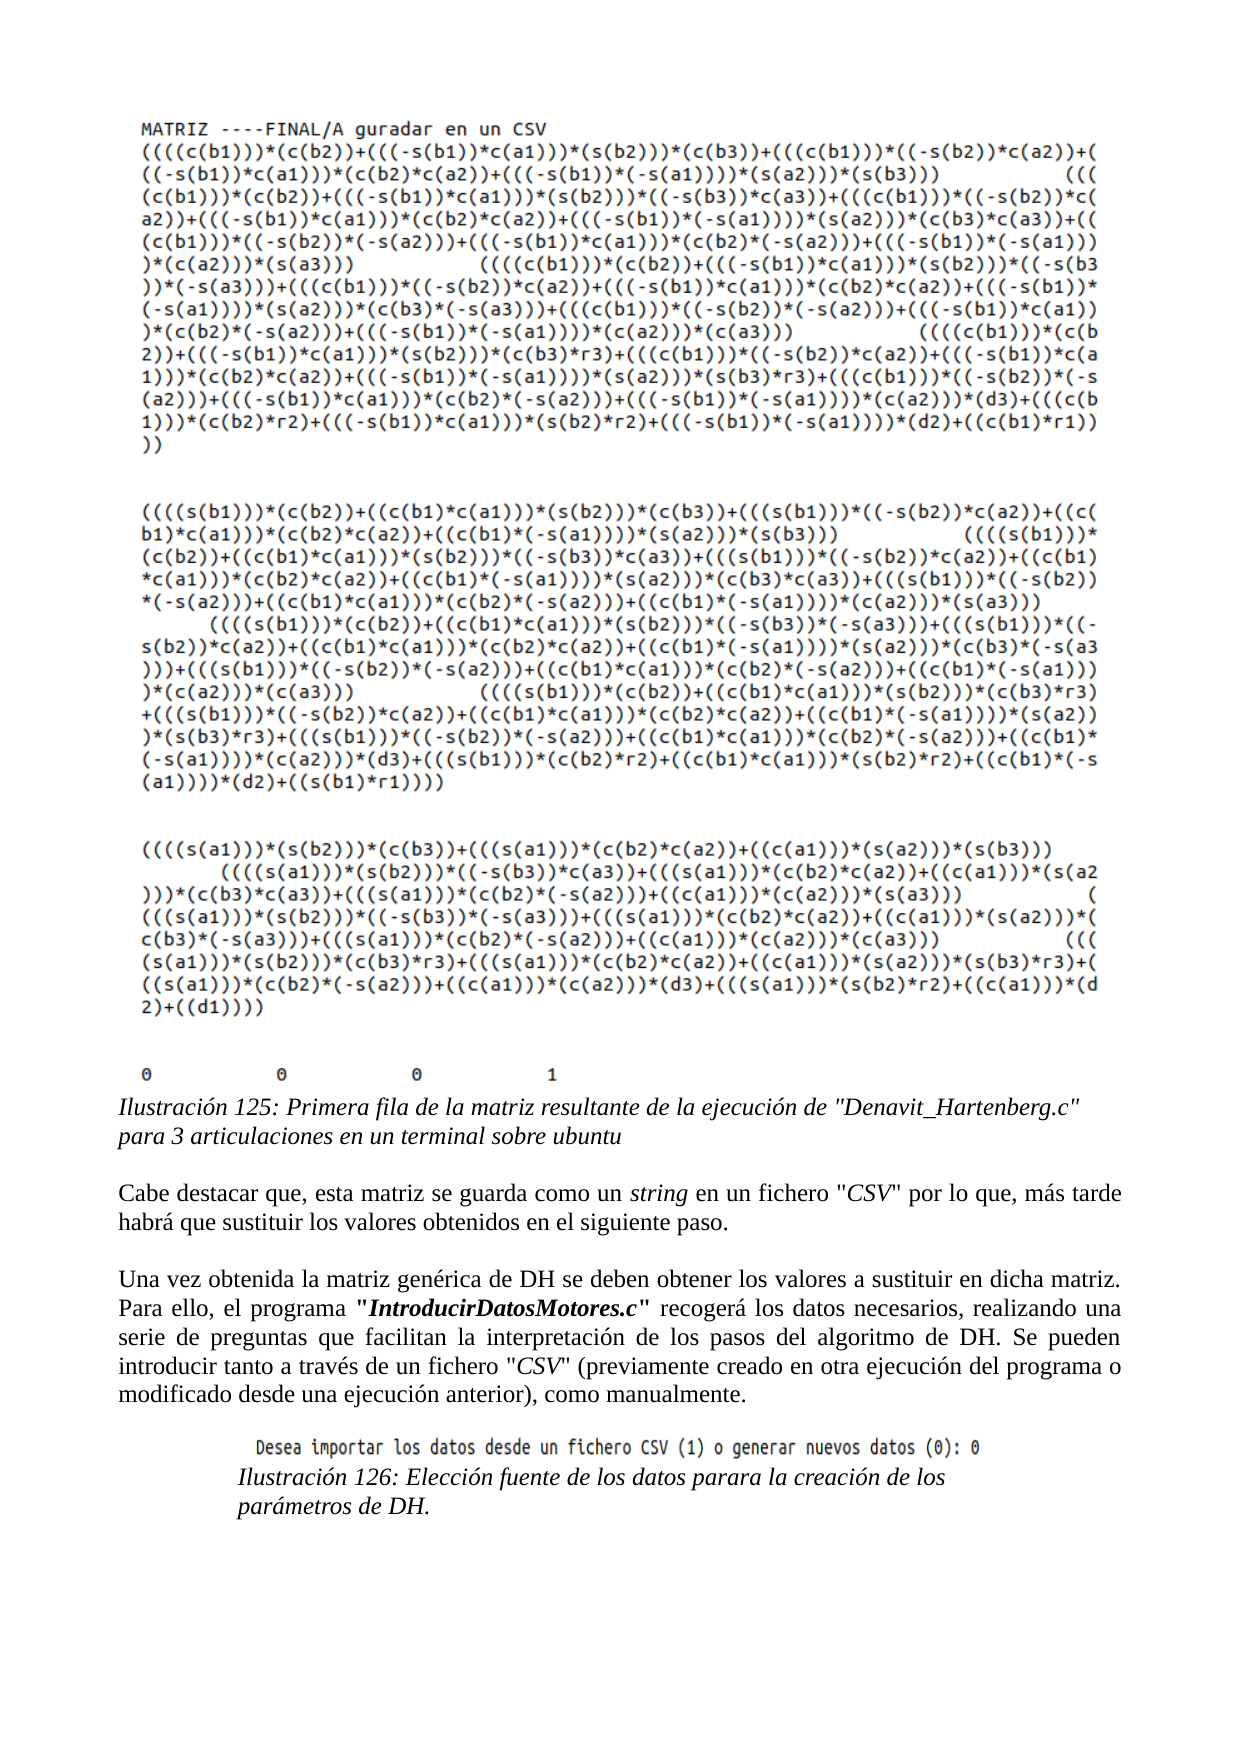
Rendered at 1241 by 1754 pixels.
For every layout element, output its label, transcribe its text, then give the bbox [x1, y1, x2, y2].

text Una vez obtenida la matriz genérica de DH se deben obtener los valores a sustituir en dicha matriz. Para ello, el programa "IntroducirDatosMotores.c" recogerá los datos necesarios, realizando una serie de preguntas que facilitan la interpretación de los pasos del algoritmo de DH. Se pueden introducir tanto a través de un fichero "CSV" (previamente creado en otra ejecución del programa o modificado desde una ejecución anterior), como manualmente. [118, 1264, 1122, 1408]
text Ilustración 126: Elección fuente de los datos parara la creación de los parámetros de DH. [238, 1449, 1003, 1520]
text Cabe destacar que, esta matriz se guarda como un string en un fichero "CSV" por lo que, más tarde habrá que sustituir los valores obtenidos en el siguiente paso. [118, 1178, 1122, 1236]
text Ilustración 125: Primera fila de la matriz resultante de la ejecución de "Denavit_Hartenberg.c" para 3 articulaciones en un terminal sobre ubuntu [118, 131, 1122, 1149]
